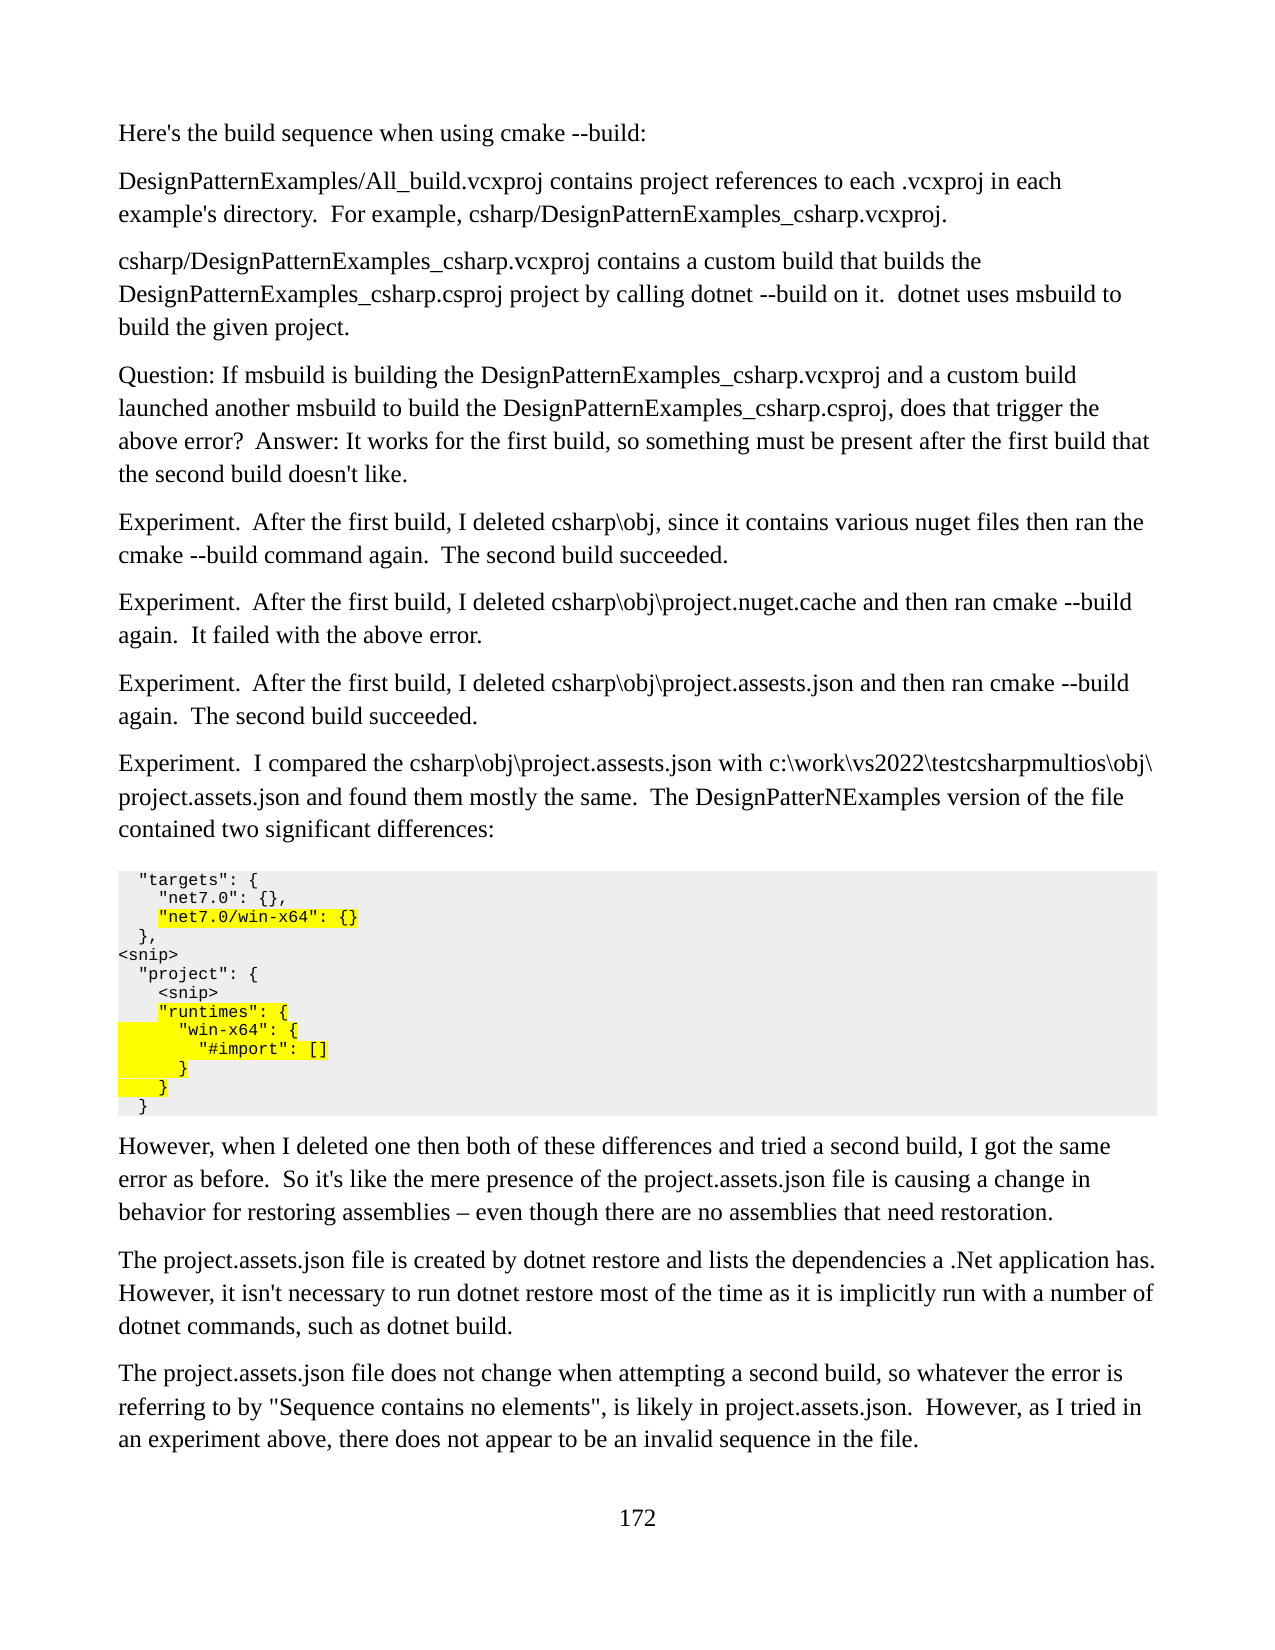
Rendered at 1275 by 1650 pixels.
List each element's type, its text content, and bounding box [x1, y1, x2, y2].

text }, [118, 928, 1157, 947]
text The project.assets.json file does not change when attempting a second build, so whatever the error is referring to by "Sequence contains no elements", is likely in project.assets.json. However, as I tried in an experiment above, there does not appear to be an invalid sequence in the file. [118, 1358, 1157, 1453]
text "#import": [] [118, 1041, 1157, 1060]
text However, when I deleted one then both of these differences and tried a second build, I got the same error as before. So it's like the mere presence of the project.assets.json file is causing a change in behavior for restoring assemblies – even though there are no assemblies that need restoration. [118, 1131, 1157, 1226]
text The project.assets.json file is created by dotnet restore and lists the dependencies a .Net application has. However, it isn't necessary to run dotnet restore most of the time as it is implicitly run with a number of dotnet commands, such as dotnet build. [118, 1245, 1157, 1340]
text Experiment. I compared the csharp\obj\project.assests.json with c:\work\vs2022\testcsharpmultios\obj\project.assets.json and found them mostly the same. The DesignPatterNExamples version of the file contained two significant differences: [118, 748, 1157, 843]
text Here's the build sequence when using cmake --build: [118, 118, 1157, 147]
text DesignPatternExamples/All_build.vcxproj contains project references to each .vcxproj in each example's directory. For example, csharp/DesignPatternExamples_csharp.vcxproj. [118, 166, 1157, 227]
text } [118, 1060, 1157, 1078]
text "project": { [118, 965, 1157, 984]
text Experiment. After the first build, I deleted csharp\obj\project.nuget.cache and then ran cmake --build again. It failed with the above error. [118, 587, 1157, 649]
text Question: If msbuild is building the DesignPatternExamples_csharp.vcxproj and a custom build launched another msbuild to build the DesignPatternExamples_csharp.csproj, does that trigger the above error? Answer: It works for the first build, so something must be present after the first build that the second build doesn't like. [118, 360, 1157, 488]
text "targets": { [118, 871, 1157, 890]
text "runtimes": { [118, 1003, 1157, 1022]
text "win-x64": { [118, 1022, 1157, 1041]
text <snip> [118, 984, 1157, 1003]
text "net7.0/win-x64": {} [118, 909, 1157, 928]
text <snip> [118, 947, 1157, 965]
text Experiment. After the first build, I deleted csharp\obj, since it contains various nuget files then ran the cmake --build command again. The second build succeeded. [118, 507, 1157, 568]
text "net7.0": {}, [118, 890, 1157, 909]
text Experiment. After the first build, I deleted csharp\obj\project.assests.json and then ran cmake --build again. The second build succeeded. [118, 668, 1157, 730]
text } [118, 1078, 1157, 1097]
text csharp/DesignPatternExamples_csharp.vcxproj contains a custom build that builds the DesignPatternExamples_csharp.csproj project by calling dotnet --build on it. dotnet uses msbuild to build the given project. [118, 246, 1157, 341]
text } [118, 1097, 1157, 1116]
